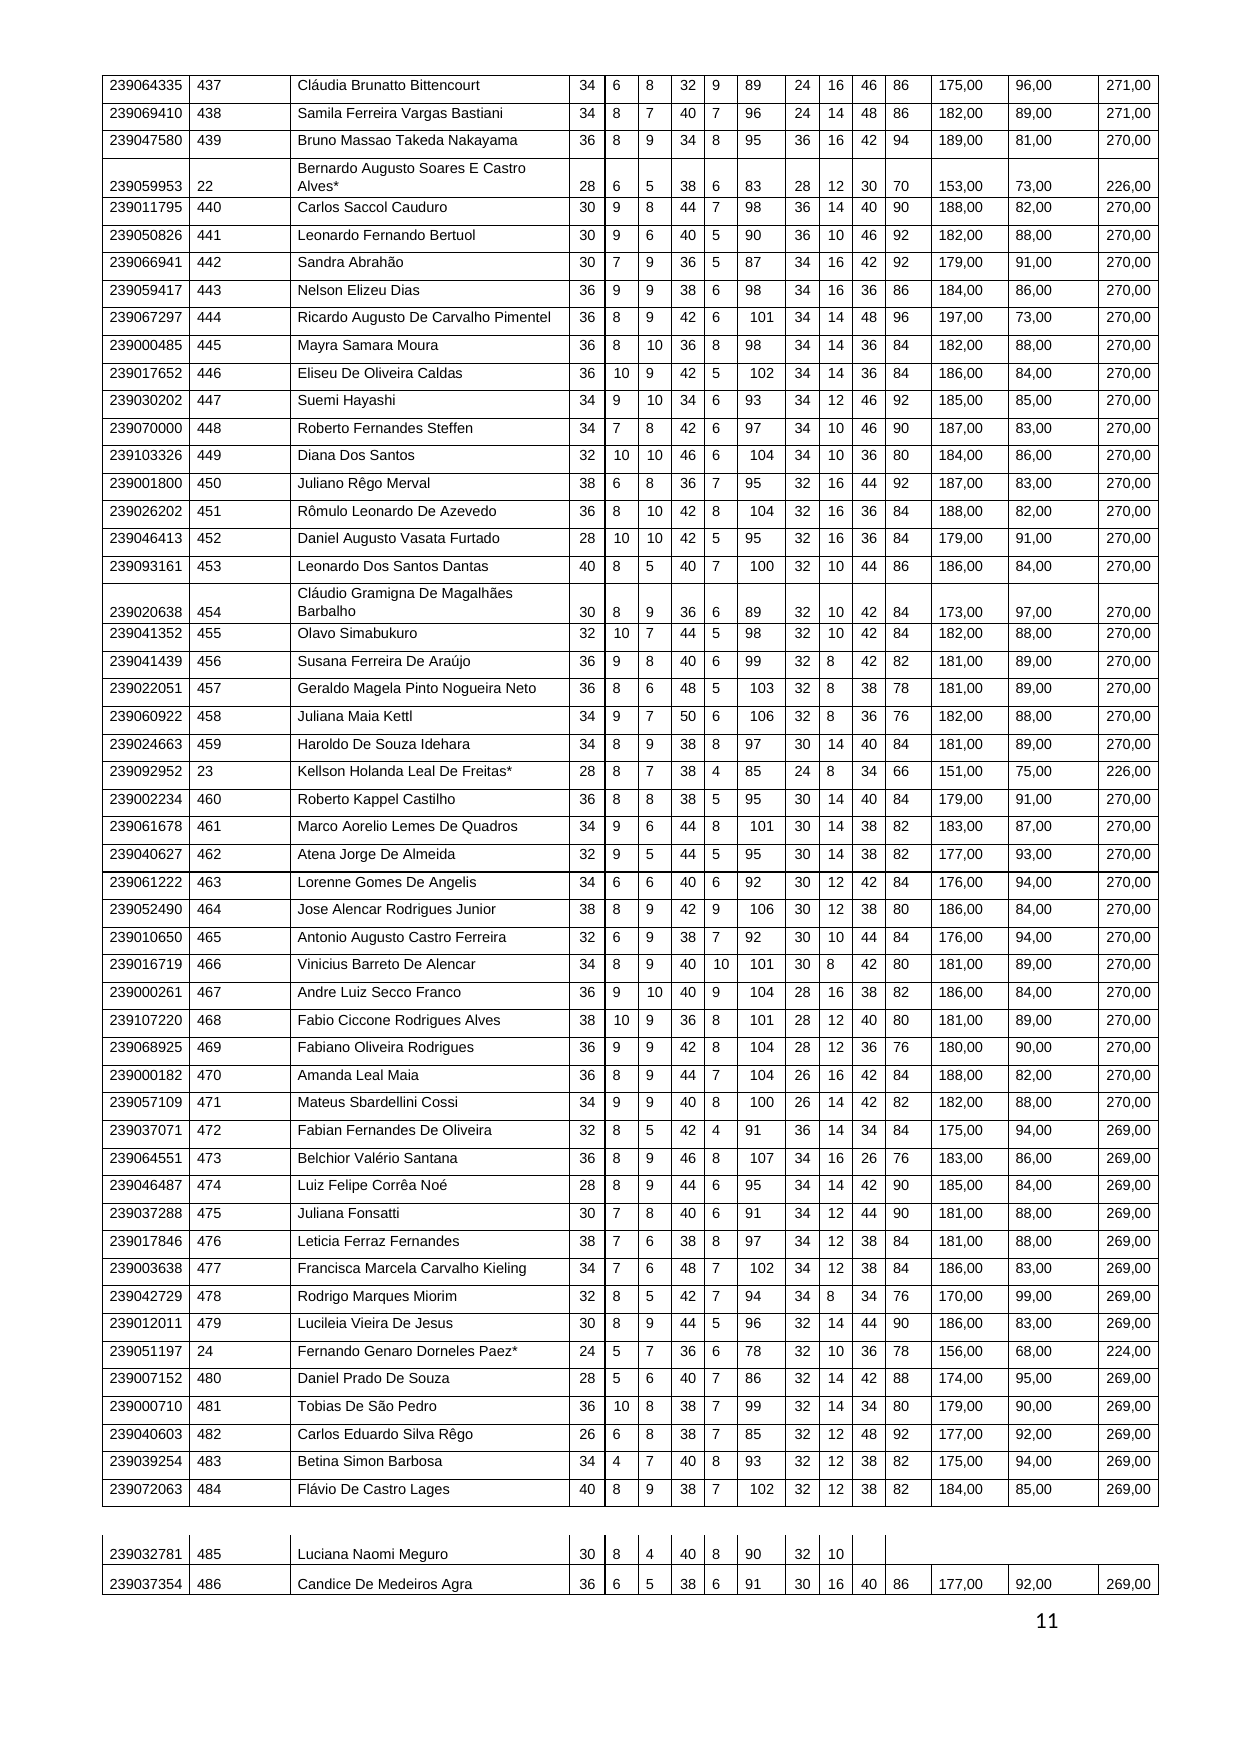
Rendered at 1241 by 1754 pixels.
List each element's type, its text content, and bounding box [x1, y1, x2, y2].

table_cell 186,00 [932, 983, 1008, 1009]
table_cell 239070000 [103, 419, 189, 445]
table_cell 73,00 [1009, 159, 1098, 197]
table_cell 10 [639, 529, 671, 556]
table_cell 34 [570, 707, 604, 733]
table_cell 16 [820, 76, 852, 102]
table_cell 5 [705, 790, 737, 816]
table_cell 6 [705, 652, 737, 678]
table_cell 5 [639, 845, 671, 871]
table_cell 239020638 [103, 584, 189, 623]
table_cell 10 [820, 419, 852, 445]
table_cell 9 [705, 900, 737, 927]
table_cell 102 [738, 364, 785, 390]
table_cell 9 [606, 845, 638, 871]
table_cell 42 [672, 529, 704, 556]
table_cell 30 [570, 198, 604, 224]
table_cell 9 [639, 1038, 671, 1064]
table_cell 270,00 [1099, 131, 1158, 158]
table_cell 42 [853, 253, 885, 279]
table_cell 270,00 [1099, 624, 1158, 651]
table_cell 8 [606, 1480, 638, 1506]
table_cell 270,00 [1099, 845, 1158, 871]
table_cell 82,00 [1009, 501, 1098, 528]
table_cell 30 [786, 817, 819, 844]
table_cell 36 [786, 198, 819, 224]
table_cell 36 [786, 131, 819, 158]
table_cell 40 [672, 226, 704, 252]
table_cell 36 [672, 253, 704, 279]
table_cell 38 [853, 1231, 885, 1258]
table_cell 95 [738, 790, 785, 816]
table_cell 44 [853, 557, 885, 583]
table_cell Sandra Abrahão [291, 253, 569, 279]
table_cell 34 [853, 1286, 885, 1313]
table_cell 269,00 [1099, 1259, 1158, 1285]
table_cell 8 [639, 1425, 671, 1451]
table_cell 7 [705, 1286, 737, 1313]
table_cell 44 [672, 817, 704, 844]
table_cell 90 [886, 198, 931, 224]
table_cell 5 [705, 845, 737, 871]
table_cell 8 [705, 131, 737, 158]
table_cell 9 [639, 281, 671, 307]
table_cell 177,00 [932, 1425, 1008, 1451]
table_cell 441 [190, 226, 290, 252]
table_cell 94,00 [1009, 1121, 1098, 1147]
table_header 8 [606, 1535, 638, 1564]
table_cell Leonardo Dos Santos Dantas [291, 557, 569, 583]
table_cell Marco Aorelio Lemes De Quadros [291, 817, 569, 844]
table_cell Nelson Elizeu Dias [291, 281, 569, 307]
table_cell 84 [886, 873, 931, 899]
table_cell 48 [853, 308, 885, 335]
table_cell 5 [705, 253, 737, 279]
table_cell 447 [190, 391, 290, 418]
table_cell 8 [705, 501, 737, 528]
table_cell 270,00 [1099, 529, 1158, 556]
table_cell 239052490 [103, 900, 189, 927]
table_cell 91 [738, 1565, 785, 1594]
table_cell 184,00 [932, 446, 1008, 473]
table_cell 34 [786, 419, 819, 445]
table_cell 32 [786, 652, 819, 678]
table_cell 92 [738, 873, 785, 899]
table_cell 95 [738, 845, 785, 871]
table_cell 239007152 [103, 1369, 189, 1396]
table_cell 9 [606, 281, 638, 307]
table_cell 84 [886, 364, 931, 390]
table_cell 239000182 [103, 1066, 189, 1092]
table_cell 474 [190, 1176, 290, 1203]
table_cell 40 [672, 1093, 704, 1120]
table_cell 10 [639, 983, 671, 1009]
table_cell 186,00 [932, 1314, 1008, 1341]
table_cell 182,00 [932, 624, 1008, 651]
table_cell 239017846 [103, 1231, 189, 1258]
table_cell 42 [672, 364, 704, 390]
table_cell 38 [853, 679, 885, 706]
table_cell 40 [672, 1369, 704, 1396]
table_cell 38 [570, 1231, 604, 1258]
table_cell 44 [672, 1176, 704, 1203]
table_cell 239107220 [103, 1010, 189, 1037]
table_cell 78 [886, 679, 931, 706]
table_cell 10 [639, 501, 671, 528]
table_cell 30 [786, 955, 819, 982]
table_cell 270,00 [1099, 983, 1158, 1009]
table_cell 32 [672, 76, 704, 102]
table_cell 239001800 [103, 474, 189, 500]
table_cell 239030202 [103, 391, 189, 418]
table_cell Candice De Medeiros Agra [291, 1565, 569, 1594]
table_cell 83,00 [1009, 1259, 1098, 1285]
table_cell 46 [853, 76, 885, 102]
table_cell 443 [190, 281, 290, 307]
table_cell Antonio Augusto Castro Ferreira [291, 928, 569, 954]
table_cell 10 [820, 557, 852, 583]
table_cell 90 [886, 1176, 931, 1203]
table_cell 44 [672, 624, 704, 651]
table_cell 32 [786, 707, 819, 733]
table_cell Leticia Ferraz Fernandes [291, 1231, 569, 1258]
table_cell 8 [705, 817, 737, 844]
table_cell 42 [853, 584, 885, 623]
table_cell 448 [190, 419, 290, 445]
table_cell 7 [705, 104, 737, 130]
table_cell 38 [672, 1425, 704, 1451]
table_cell 239061678 [103, 817, 189, 844]
table_cell 12 [820, 900, 852, 927]
table_cell 6 [705, 391, 737, 418]
table_cell 269,00 [1099, 1286, 1158, 1313]
table_cell 44 [853, 928, 885, 954]
table_cell 42 [672, 900, 704, 927]
table_cell 269,00 [1099, 1121, 1158, 1147]
table_cell 38 [672, 928, 704, 954]
table_cell 84,00 [1009, 557, 1098, 583]
table_cell 270,00 [1099, 1038, 1158, 1064]
table_cell 91 [738, 1121, 785, 1147]
table_cell 187,00 [932, 474, 1008, 500]
table_cell 38 [570, 1010, 604, 1037]
table_cell 80 [886, 955, 931, 982]
table_header 4 [639, 1535, 671, 1564]
table_cell 42 [853, 873, 885, 899]
table_cell 16 [820, 1565, 852, 1594]
table_cell 8 [606, 1286, 638, 1313]
table_cell 12 [820, 873, 852, 899]
table_cell 94 [738, 1286, 785, 1313]
table_cell 76 [886, 1149, 931, 1175]
table_cell 82,00 [1009, 198, 1098, 224]
table_cell 48 [853, 1425, 885, 1451]
table_cell 270,00 [1099, 679, 1158, 706]
table_cell 8 [705, 1038, 737, 1064]
table_cell 4 [606, 1452, 638, 1478]
table_cell 189,00 [932, 131, 1008, 158]
table_cell 86 [886, 557, 931, 583]
table_cell 16 [820, 1149, 852, 1175]
table_cell 88,00 [1009, 707, 1098, 733]
table_cell Flávio De Castro Lages [291, 1480, 569, 1506]
table_cell 16 [820, 281, 852, 307]
table_cell 28 [786, 159, 819, 197]
table_cell 42 [853, 955, 885, 982]
table_cell 95,00 [1009, 1369, 1098, 1396]
table_cell 86,00 [1009, 446, 1098, 473]
table_cell 9 [705, 76, 737, 102]
table_cell 6 [639, 1369, 671, 1396]
table_cell 82 [886, 845, 931, 871]
table_cell 44 [672, 198, 704, 224]
table_cell 176,00 [932, 873, 1008, 899]
table_cell 91 [738, 1204, 785, 1230]
table_cell 82 [886, 817, 931, 844]
table_cell 10 [606, 1010, 638, 1037]
table_cell 38 [672, 1565, 704, 1594]
table_cell 184,00 [932, 1480, 1008, 1506]
table_cell 197,00 [932, 308, 1008, 335]
table_cell 84,00 [1009, 900, 1098, 927]
table_cell 106 [738, 707, 785, 733]
table_cell 36 [853, 364, 885, 390]
table_cell 270,00 [1099, 281, 1158, 307]
table_cell 9 [606, 652, 638, 678]
table_cell 270,00 [1099, 446, 1158, 473]
table_cell 454 [190, 584, 290, 623]
table_cell 188,00 [932, 198, 1008, 224]
table_cell 38 [672, 735, 704, 761]
table_cell 92 [738, 928, 785, 954]
table_cell 8 [606, 501, 638, 528]
table_cell 9 [639, 1149, 671, 1175]
table_cell 10 [606, 364, 638, 390]
table_cell 32 [786, 1342, 819, 1368]
table_cell 16 [820, 529, 852, 556]
table_cell 34 [786, 446, 819, 473]
table_cell 6 [639, 226, 671, 252]
table_cell 8 [639, 1397, 671, 1423]
table_cell 42 [853, 1093, 885, 1120]
table_cell 7 [606, 1231, 638, 1258]
table_cell 181,00 [932, 955, 1008, 982]
table_cell 239003638 [103, 1259, 189, 1285]
table_cell 96 [738, 104, 785, 130]
table_cell 472 [190, 1121, 290, 1147]
table_cell 8 [705, 1149, 737, 1175]
table_cell 470 [190, 1066, 290, 1092]
table_cell 102 [738, 1259, 785, 1285]
table_cell 38 [672, 1480, 704, 1506]
table_cell 440 [190, 198, 290, 224]
table_cell 89,00 [1009, 652, 1098, 678]
table_cell 8 [705, 1093, 737, 1120]
table_cell 89,00 [1009, 104, 1098, 130]
table_cell 239047580 [103, 131, 189, 158]
table_cell 34 [786, 336, 819, 362]
table_cell 34 [853, 1121, 885, 1147]
table_cell 84,00 [1009, 1176, 1098, 1203]
table_cell 34 [570, 391, 604, 418]
table_cell 36 [570, 281, 604, 307]
table_cell 14 [820, 735, 852, 761]
table_cell 46 [672, 1149, 704, 1175]
table_cell 10 [820, 928, 852, 954]
table_cell 36 [570, 1397, 604, 1423]
table_cell 32 [570, 624, 604, 651]
table_cell 92 [886, 253, 931, 279]
table_cell 84 [886, 584, 931, 623]
table_cell 32 [570, 1286, 604, 1313]
table_cell 468 [190, 1010, 290, 1037]
table_cell Mateus Sbardellini Cossi [291, 1093, 569, 1120]
table_header 8 [705, 1535, 737, 1564]
table_cell 7 [705, 1259, 737, 1285]
table_cell 78 [886, 1342, 931, 1368]
table_cell 4 [705, 762, 737, 789]
table_cell 9 [606, 1093, 638, 1120]
table_cell 466 [190, 955, 290, 982]
table_cell 239026202 [103, 501, 189, 528]
table_cell 174,00 [932, 1369, 1008, 1396]
table_cell 269,00 [1099, 1149, 1158, 1175]
table_cell 34 [672, 391, 704, 418]
table_cell 8 [705, 1452, 737, 1478]
table_cell 177,00 [932, 845, 1008, 871]
table_cell 239051197 [103, 1342, 189, 1368]
table_cell 7 [705, 1425, 737, 1451]
table_cell 24 [570, 1342, 604, 1368]
table_cell 455 [190, 624, 290, 651]
table_cell 38 [853, 1259, 885, 1285]
table_cell 459 [190, 735, 290, 761]
table_cell 5 [606, 1342, 638, 1368]
table_cell 92 [886, 474, 931, 500]
table_cell 9 [639, 1480, 671, 1506]
table_cell 475 [190, 1204, 290, 1230]
table_cell 95 [738, 474, 785, 500]
table_cell 239010650 [103, 928, 189, 954]
table_cell 239037071 [103, 1121, 189, 1147]
table_cell 9 [606, 1038, 638, 1064]
table_cell 239067297 [103, 308, 189, 335]
table_cell 32 [786, 501, 819, 528]
table_cell 32 [786, 679, 819, 706]
table_cell 80 [886, 1010, 931, 1037]
table_cell 42 [853, 652, 885, 678]
table_cell 32 [786, 474, 819, 500]
table_cell 445 [190, 336, 290, 362]
table_cell 270,00 [1099, 790, 1158, 816]
table_header 10 [820, 1535, 852, 1564]
table_cell 92 [886, 226, 931, 252]
table_cell 9 [606, 226, 638, 252]
table_cell 239069410 [103, 104, 189, 130]
table_cell 34 [786, 1259, 819, 1285]
table_cell 461 [190, 817, 290, 844]
table_cell 8 [606, 557, 638, 583]
table_cell 239012011 [103, 1314, 189, 1341]
table_cell 12 [820, 1425, 852, 1451]
table_cell 182,00 [932, 707, 1008, 733]
table_cell 101 [738, 1010, 785, 1037]
table_cell 48 [853, 104, 885, 130]
table_cell Betina Simon Barbosa [291, 1452, 569, 1478]
table_cell 34 [786, 1176, 819, 1203]
table_cell 80 [886, 446, 931, 473]
table_cell 14 [820, 1093, 852, 1120]
table_cell 16 [820, 983, 852, 1009]
table_cell 34 [786, 253, 819, 279]
table_cell 36 [853, 281, 885, 307]
table_cell 88,00 [1009, 1231, 1098, 1258]
table_cell 81,00 [1009, 131, 1098, 158]
table_cell 239022051 [103, 679, 189, 706]
table_cell Rodrigo Marques Miorim [291, 1286, 569, 1313]
table_cell 34 [570, 1259, 604, 1285]
table_cell 34 [786, 1204, 819, 1230]
table_cell 9 [705, 983, 737, 1009]
table_cell 184,00 [932, 281, 1008, 307]
table_cell Leonardo Fernando Bertuol [291, 226, 569, 252]
table_header 46 [853, 1535, 885, 1564]
table_cell 84 [886, 928, 931, 954]
table_cell 38 [853, 845, 885, 871]
table_cell 239017652 [103, 364, 189, 390]
table_cell 6 [606, 1425, 638, 1451]
table_cell 95 [738, 529, 785, 556]
table_cell 22 [190, 159, 290, 197]
table_cell 176,00 [932, 928, 1008, 954]
table_cell 452 [190, 529, 290, 556]
table_cell 8 [606, 900, 638, 927]
table_cell 32 [570, 928, 604, 954]
table_cell 89 [738, 76, 785, 102]
table_cell 38 [853, 1452, 885, 1478]
table_cell 7 [639, 1452, 671, 1478]
table_cell 270,00 [1099, 226, 1158, 252]
table_cell 84 [886, 1259, 931, 1285]
table_cell 12 [820, 1259, 852, 1285]
table_cell 88,00 [1009, 336, 1098, 362]
table_cell 16 [820, 474, 852, 500]
table_cell 16 [820, 501, 852, 528]
table_cell 84 [886, 1066, 931, 1092]
table_cell Juliano Rêgo Merval [291, 474, 569, 500]
table_cell 98 [738, 198, 785, 224]
table_cell 38 [570, 900, 604, 927]
table_cell 239046487 [103, 1176, 189, 1203]
table_cell Atena Jorge De Almeida [291, 845, 569, 871]
table_cell 34 [786, 1231, 819, 1258]
table_cell 14 [820, 336, 852, 362]
table_cell 239066941 [103, 253, 189, 279]
table_cell 40 [570, 557, 604, 583]
table_cell Rômulo Leonardo De Azevedo [291, 501, 569, 528]
table_cell 8 [705, 1010, 737, 1037]
table_cell 34 [570, 76, 604, 102]
table_cell Geraldo Magela Pinto Nogueira Neto [291, 679, 569, 706]
table_cell 8 [606, 790, 638, 816]
table_cell 46 [853, 391, 885, 418]
table_cell 8 [639, 198, 671, 224]
table_cell 84 [886, 336, 931, 362]
table_cell 40 [672, 1204, 704, 1230]
table_cell 42 [853, 1369, 885, 1396]
table_cell 92,00 [1009, 1565, 1098, 1594]
table_cell 177,00 [932, 1565, 1008, 1594]
table_cell 30 [853, 159, 885, 197]
table_cell 90,00 [1009, 1397, 1098, 1423]
table_cell 42 [672, 308, 704, 335]
table_cell 36 [672, 1010, 704, 1037]
table_cell 40 [672, 873, 704, 899]
table_cell 36 [786, 1121, 819, 1147]
table_cell 7 [606, 253, 638, 279]
table_cell 5 [705, 1314, 737, 1341]
table_cell Eliseu De Oliveira Caldas [291, 364, 569, 390]
table_cell 465 [190, 928, 290, 954]
table_cell 269,00 [1099, 1565, 1158, 1594]
table_cell 457 [190, 679, 290, 706]
table_cell 460 [190, 790, 290, 816]
table_cell 40 [853, 735, 885, 761]
table_cell 80 [886, 1397, 931, 1423]
table_cell 438 [190, 104, 290, 130]
table_cell 85 [738, 1425, 785, 1451]
table_header 40 [672, 1535, 704, 1564]
table_cell 239061222 [103, 873, 189, 899]
table_cell 463 [190, 873, 290, 899]
table_cell 94,00 [1009, 1452, 1098, 1478]
table_cell 32 [786, 1397, 819, 1423]
table_cell 87 [738, 253, 785, 279]
table_cell 76 [886, 1286, 931, 1313]
table_cell 12 [820, 1231, 852, 1258]
table_cell 92,00 [1009, 1425, 1098, 1451]
table_cell 10 [820, 226, 852, 252]
table_cell 38 [853, 1480, 885, 1506]
table_cell Cláudio Gramigna De Magalhães Barbalho [291, 584, 569, 623]
table_cell 96 [886, 308, 931, 335]
table_cell 89,00 [1009, 679, 1098, 706]
table_cell 7 [606, 1259, 638, 1285]
table_cell Bruno Massao Takeda Nakayama [291, 131, 569, 158]
table_cell 270,00 [1099, 474, 1158, 500]
table_cell 92 [886, 1425, 931, 1451]
table_cell 269,00 [1099, 1452, 1158, 1478]
table_cell 10 [606, 529, 638, 556]
table_cell 9 [639, 584, 671, 623]
table_cell 40 [672, 104, 704, 130]
table_cell 86,00 [1009, 281, 1098, 307]
table_cell 8 [639, 1204, 671, 1230]
table_cell 239059417 [103, 281, 189, 307]
table_cell 269,00 [1099, 1231, 1158, 1258]
table_cell 6 [705, 1176, 737, 1203]
table_cell 70 [886, 159, 931, 197]
table_cell 450 [190, 474, 290, 500]
table_cell 188,00 [932, 501, 1008, 528]
table_cell 36 [853, 446, 885, 473]
table_cell 239041352 [103, 624, 189, 651]
table_cell 26 [786, 1066, 819, 1092]
table_cell 101 [738, 817, 785, 844]
table_cell 269,00 [1099, 1369, 1158, 1396]
table_cell 270,00 [1099, 928, 1158, 954]
table_cell 239103326 [103, 446, 189, 473]
table_cell 99,00 [1009, 1286, 1098, 1313]
table_cell 8 [820, 1286, 852, 1313]
table_cell 270,00 [1099, 501, 1158, 528]
table_cell 97 [738, 735, 785, 761]
table_cell 179,00 [932, 790, 1008, 816]
table_cell 87,00 [1009, 817, 1098, 844]
table_cell 239059953 [103, 159, 189, 197]
table_cell 34 [672, 131, 704, 158]
table_cell 10 [606, 1397, 638, 1423]
table_cell 269,00 [1099, 1480, 1158, 1506]
table_cell 239037354 [103, 1565, 189, 1594]
table_cell 5 [639, 1286, 671, 1313]
table_cell 66 [886, 762, 931, 789]
table_cell 68,00 [1009, 1342, 1098, 1368]
table_cell 30 [570, 226, 604, 252]
table_cell 30 [570, 1314, 604, 1341]
table_cell 73,00 [1009, 308, 1098, 335]
table_header 239032781 [103, 1535, 189, 1564]
table_cell 36 [570, 501, 604, 528]
table_cell 50 [672, 707, 704, 733]
table_cell 270,00 [1099, 336, 1158, 362]
table_cell 239037288 [103, 1204, 189, 1230]
table_cell 10 [820, 584, 852, 623]
table_cell 5 [606, 1369, 638, 1396]
table_cell 7 [705, 1397, 737, 1423]
table_cell 444 [190, 308, 290, 335]
table_cell 94,00 [1009, 928, 1098, 954]
table_cell 185,00 [932, 1176, 1008, 1203]
table_cell Kellson Holanda Leal De Freitas* [291, 762, 569, 789]
table_cell 185,00 [932, 391, 1008, 418]
table_cell 80 [886, 900, 931, 927]
table_cell 14 [820, 1121, 852, 1147]
table_cell Andre Luiz Secco Franco [291, 983, 569, 1009]
table_cell 28 [786, 983, 819, 1009]
table_cell 34 [570, 735, 604, 761]
table_cell 36 [786, 226, 819, 252]
table_cell 8 [606, 1176, 638, 1203]
table_cell 5 [705, 529, 737, 556]
table_cell 181,00 [932, 679, 1008, 706]
table_cell 82 [886, 1093, 931, 1120]
table_cell 86 [886, 281, 931, 307]
table_cell Luiz Felipe Corrêa Noé [291, 1176, 569, 1203]
table_cell 89,00 [1009, 955, 1098, 982]
table_cell 101 [738, 308, 785, 335]
table_cell 477 [190, 1259, 290, 1285]
table_cell 224,00 [1099, 1342, 1158, 1368]
table_cell 10 [820, 1342, 852, 1368]
table_cell Bernardo Augusto Soares E Castro Alves* [291, 159, 569, 197]
table_cell 24 [786, 104, 819, 130]
table_cell Fabiano Oliveira Rodrigues [291, 1038, 569, 1064]
table_cell Juliana Fonsatti [291, 1204, 569, 1230]
table_header 32 [786, 1535, 819, 1564]
table_cell Roberto Fernandes Steffen [291, 419, 569, 445]
table_cell 42 [853, 624, 885, 651]
table_cell 100 [738, 1093, 785, 1120]
table_cell 98 [738, 336, 785, 362]
table_cell Fabio Ciccone Rodrigues Alves [291, 1010, 569, 1037]
table_cell 9 [639, 735, 671, 761]
table_cell 458 [190, 707, 290, 733]
table_cell 8 [705, 1231, 737, 1258]
table_cell Mayra Samara Moura [291, 336, 569, 362]
table_cell 442 [190, 253, 290, 279]
table_cell 83,00 [1009, 474, 1098, 500]
table_cell 82 [886, 983, 931, 1009]
table_cell 439 [190, 131, 290, 158]
table_cell 36 [570, 364, 604, 390]
table_cell 239042729 [103, 1286, 189, 1313]
table_cell 46 [853, 419, 885, 445]
table_cell 181,00 [932, 652, 1008, 678]
table_cell 16 [820, 1066, 852, 1092]
table_cell Daniel Augusto Vasata Furtado [291, 529, 569, 556]
table_cell 34 [853, 762, 885, 789]
table_cell 239064335 [103, 76, 189, 102]
table_cell 96,00 [1009, 76, 1098, 102]
table_cell 175,00 [932, 1452, 1008, 1478]
table_cell Olavo Simabukuro [291, 624, 569, 651]
table_cell 186,00 [932, 1259, 1008, 1285]
table_cell 86 [886, 76, 931, 102]
table_cell 8 [606, 584, 638, 623]
table_cell 478 [190, 1286, 290, 1313]
table_cell 94,00 [1009, 873, 1098, 899]
table_cell 467 [190, 983, 290, 1009]
table_cell 270,00 [1099, 1093, 1158, 1120]
table_cell 30 [570, 584, 604, 623]
table_cell 28 [570, 529, 604, 556]
table_cell 36 [853, 336, 885, 362]
table_cell 239068925 [103, 1038, 189, 1064]
table_cell 9 [606, 817, 638, 844]
table_cell 36 [570, 131, 604, 158]
table_cell 181,00 [932, 1204, 1008, 1230]
table_cell 179,00 [932, 1397, 1008, 1423]
table_cell 181,00 [932, 1010, 1008, 1037]
table_cell 40 [672, 557, 704, 583]
table_cell Susana Ferreira De Araújo [291, 652, 569, 678]
table_cell Tobias De São Pedro [291, 1397, 569, 1423]
table_cell 9 [639, 1314, 671, 1341]
table_cell 6 [705, 1342, 737, 1368]
table_cell 9 [606, 707, 638, 733]
table_cell 28 [570, 1369, 604, 1396]
table_cell 9 [639, 1066, 671, 1092]
table_cell 42 [853, 131, 885, 158]
table_cell 84 [886, 790, 931, 816]
table_cell 84 [886, 501, 931, 528]
table_header 90 [738, 1535, 785, 1564]
table_cell 14 [820, 104, 852, 130]
table_cell 84 [886, 1121, 931, 1147]
table_cell 6 [606, 928, 638, 954]
table_cell 175,00 [932, 76, 1008, 102]
table_cell 270,00 [1099, 584, 1158, 623]
table_cell 76 [886, 1038, 931, 1064]
table_cell 14 [820, 308, 852, 335]
table_cell 38 [672, 1397, 704, 1423]
table_cell 89,00 [1009, 735, 1098, 761]
table_cell 103 [738, 679, 785, 706]
table_cell 270,00 [1099, 1010, 1158, 1037]
table_cell 44 [853, 1204, 885, 1230]
table_cell 5 [639, 1121, 671, 1147]
table_cell 6 [639, 873, 671, 899]
table_cell 90,00 [1009, 1038, 1098, 1064]
table_cell 156,00 [932, 1342, 1008, 1368]
table_cell 36 [853, 501, 885, 528]
table_cell 40 [853, 198, 885, 224]
table_cell 40 [672, 983, 704, 1009]
table_cell 181,00 [932, 735, 1008, 761]
table_cell 9 [639, 1176, 671, 1203]
table_cell 89,00 [1009, 1010, 1098, 1037]
table_cell 42 [672, 1038, 704, 1064]
table_cell 6 [705, 584, 737, 623]
table_cell 34 [570, 104, 604, 130]
table_cell 32 [570, 446, 604, 473]
table_cell 86 [886, 1565, 931, 1594]
table_cell 182,00 [932, 1093, 1008, 1120]
table_cell 188,00 [932, 1066, 1008, 1092]
table_cell 7 [705, 474, 737, 500]
table_cell 8 [639, 474, 671, 500]
table_cell 182,00 [932, 104, 1008, 130]
table_cell 7 [639, 1342, 671, 1368]
table_cell 48 [672, 679, 704, 706]
table_cell 83,00 [1009, 419, 1098, 445]
table_cell 34 [786, 391, 819, 418]
table_header 30 [570, 1535, 604, 1564]
table_cell 175,00 [932, 1121, 1008, 1147]
table_cell 5 [705, 624, 737, 651]
table_cell Francisca Marcela Carvalho Kieling [291, 1259, 569, 1285]
table_cell 28 [570, 762, 604, 789]
table_cell 85 [738, 762, 785, 789]
table_cell 88,00 [1009, 624, 1098, 651]
table_cell 42 [672, 419, 704, 445]
table_cell 82 [886, 652, 931, 678]
table_cell 239093161 [103, 557, 189, 583]
table_cell 34 [570, 1452, 604, 1478]
table_cell 239000485 [103, 336, 189, 362]
table_cell 34 [570, 873, 604, 899]
table_cell 14 [820, 817, 852, 844]
table_cell 34 [786, 281, 819, 307]
table_cell Carlos Saccol Cauduro [291, 198, 569, 224]
table_cell 239057109 [103, 1093, 189, 1120]
table_cell Jose Alencar Rodrigues Junior [291, 900, 569, 927]
table_cell Juliana Maia Kettl [291, 707, 569, 733]
table_cell 469 [190, 1038, 290, 1064]
table_cell 14 [820, 1176, 852, 1203]
table_cell 44 [853, 1314, 885, 1341]
table_cell 6 [639, 1231, 671, 1258]
table_cell 12 [820, 391, 852, 418]
table_cell 437 [190, 76, 290, 102]
table_cell 12 [820, 159, 852, 197]
table_cell 6 [606, 474, 638, 500]
table_cell 93,00 [1009, 845, 1098, 871]
table_cell 8 [639, 419, 671, 445]
table_cell 36 [853, 1038, 885, 1064]
table_cell Samila Ferreira Vargas Bastiani [291, 104, 569, 130]
table_cell 44 [672, 1314, 704, 1341]
table_cell 104 [738, 1038, 785, 1064]
table_cell 32 [786, 624, 819, 651]
table_cell 10 [639, 336, 671, 362]
table_cell 8 [606, 735, 638, 761]
table_cell 473 [190, 1149, 290, 1175]
table_cell 270,00 [1099, 557, 1158, 583]
table_cell 153,00 [932, 159, 1008, 197]
table_cell 48 [672, 1259, 704, 1285]
table_cell 8 [606, 679, 638, 706]
table_cell 36 [570, 1066, 604, 1092]
table_cell 99 [738, 1397, 785, 1423]
table_cell 239041439 [103, 652, 189, 678]
table_cell 36 [570, 1149, 604, 1175]
table_cell 30 [786, 1565, 819, 1594]
table_cell 8 [606, 104, 638, 130]
table_cell 270,00 [1099, 198, 1158, 224]
table_cell 8 [639, 790, 671, 816]
table_cell 239060922 [103, 707, 189, 733]
table_cell 9 [639, 1093, 671, 1120]
table_cell 270,00 [1099, 735, 1158, 761]
table_cell 36 [672, 336, 704, 362]
table_cell 8 [705, 336, 737, 362]
table_cell 6 [606, 76, 638, 102]
table_cell 6 [705, 707, 737, 733]
table_cell 8 [606, 955, 638, 982]
table_cell Ricardo Augusto De Carvalho Pimentel [291, 308, 569, 335]
table_cell 36 [672, 1342, 704, 1368]
table_cell 239024663 [103, 735, 189, 761]
table_cell 6 [639, 1259, 671, 1285]
table_cell 170,00 [932, 1286, 1008, 1313]
table_cell 12 [820, 1204, 852, 1230]
table_cell 102 [738, 1480, 785, 1506]
table_cell 30 [786, 900, 819, 927]
table_cell 10 [606, 624, 638, 651]
table_cell 14 [820, 1369, 852, 1396]
table_cell 97,00 [1009, 584, 1098, 623]
table_cell 12 [820, 1480, 852, 1506]
table_cell 5 [639, 1565, 671, 1594]
table_cell 239072063 [103, 1480, 189, 1506]
table_cell 180,00 [932, 1038, 1008, 1064]
table_cell 104 [738, 446, 785, 473]
table_cell 239002234 [103, 790, 189, 816]
table_cell 40 [672, 652, 704, 678]
table_cell 9 [606, 198, 638, 224]
table_cell 7 [705, 557, 737, 583]
table_cell 40 [570, 1480, 604, 1506]
table_cell 34 [786, 308, 819, 335]
table_cell 6 [606, 159, 638, 197]
table_cell 8 [820, 955, 852, 982]
table_cell 6 [705, 446, 737, 473]
table_cell 84 [886, 624, 931, 651]
table_cell 78 [738, 1342, 785, 1368]
table_cell 34 [570, 419, 604, 445]
table_cell 6 [639, 679, 671, 706]
table_cell 183,00 [932, 817, 1008, 844]
table_cell 32 [570, 845, 604, 871]
table_cell 269,00 [1099, 1204, 1158, 1230]
table_cell 14 [820, 198, 852, 224]
table_cell 32 [786, 1425, 819, 1451]
table_cell 8 [705, 735, 737, 761]
table_cell 239040627 [103, 845, 189, 871]
table_cell Lorenne Gomes De Angelis [291, 873, 569, 899]
table_cell 36 [570, 1038, 604, 1064]
table_cell 40 [672, 955, 704, 982]
table_cell 36 [570, 336, 604, 362]
table_cell 12 [820, 1452, 852, 1478]
table_cell 7 [606, 1204, 638, 1230]
table_cell 181,00 [932, 1231, 1008, 1258]
table_cell 6 [705, 281, 737, 307]
table_cell 8 [639, 652, 671, 678]
table_cell 6 [705, 159, 737, 197]
table_cell 5 [639, 159, 671, 197]
table_cell 24 [786, 762, 819, 789]
table_cell 36 [853, 707, 885, 733]
table_cell 8 [820, 707, 852, 733]
table_cell 4 [705, 1121, 737, 1147]
table_cell 42 [853, 1066, 885, 1092]
table_cell 38 [672, 159, 704, 197]
table_cell 239011795 [103, 198, 189, 224]
table_cell 5 [639, 557, 671, 583]
table_cell 42 [672, 1286, 704, 1313]
table_cell 38 [672, 281, 704, 307]
table_cell 30 [570, 1204, 604, 1230]
table_cell 100 [738, 557, 785, 583]
table_cell 7 [705, 198, 737, 224]
table_cell 28 [570, 159, 604, 197]
table_cell 40 [853, 790, 885, 816]
table_cell 12 [820, 1038, 852, 1064]
table_cell 8 [606, 1314, 638, 1341]
table_cell 106 [738, 900, 785, 927]
table_cell 239000710 [103, 1397, 189, 1423]
table_cell 7 [705, 1369, 737, 1396]
table_cell 82 [886, 1480, 931, 1506]
table_cell 34 [786, 1286, 819, 1313]
table_cell 88 [886, 1369, 931, 1396]
table_cell 464 [190, 900, 290, 927]
table_cell 97 [738, 1231, 785, 1258]
table_cell 5 [705, 364, 737, 390]
table_cell 14 [820, 790, 852, 816]
table_cell Fernando Genaro Dorneles Paez* [291, 1342, 569, 1368]
table_cell 186,00 [932, 900, 1008, 927]
table_cell 86,00 [1009, 1149, 1098, 1175]
table_cell 90 [886, 1204, 931, 1230]
table_cell 451 [190, 501, 290, 528]
table_cell 30 [570, 253, 604, 279]
table_cell 476 [190, 1231, 290, 1258]
table_cell 16 [820, 131, 852, 158]
table_cell 239000261 [103, 983, 189, 1009]
table_cell 85,00 [1009, 391, 1098, 418]
table_cell 26 [786, 1093, 819, 1120]
table_cell 9 [639, 955, 671, 982]
table_cell 36 [853, 529, 885, 556]
table_cell 93 [738, 391, 785, 418]
table_cell 14 [820, 1397, 852, 1423]
table_cell 38 [672, 790, 704, 816]
table_cell 270,00 [1099, 955, 1158, 982]
table_cell 239039254 [103, 1452, 189, 1478]
table_cell 270,00 [1099, 817, 1158, 844]
table_cell 6 [705, 419, 737, 445]
table_cell 5 [705, 679, 737, 706]
table_cell 8 [606, 1066, 638, 1092]
table_cell 104 [738, 501, 785, 528]
table_cell 471 [190, 1093, 290, 1120]
table_cell 40 [853, 1565, 885, 1594]
table_cell 30 [786, 790, 819, 816]
table_cell 6 [705, 1204, 737, 1230]
table_cell 226,00 [1099, 159, 1158, 197]
table_cell 34 [570, 1093, 604, 1120]
table_cell 239046413 [103, 529, 189, 556]
table_cell 26 [570, 1425, 604, 1451]
table_cell 76 [886, 707, 931, 733]
table_cell 270,00 [1099, 707, 1158, 733]
table_cell 38 [672, 1231, 704, 1258]
table_cell Vinicius Barreto De Alencar [291, 955, 569, 982]
table_cell 14 [820, 845, 852, 871]
table_cell 7 [639, 762, 671, 789]
table_cell 30 [786, 928, 819, 954]
table_cell 32 [786, 1369, 819, 1396]
table_cell 14 [820, 1314, 852, 1341]
table_cell 10 [639, 391, 671, 418]
table_cell 91,00 [1009, 529, 1098, 556]
table_cell 239016719 [103, 955, 189, 982]
table_cell 270,00 [1099, 900, 1158, 927]
table_cell 14 [820, 364, 852, 390]
table_cell 82 [886, 1452, 931, 1478]
table_cell Diana Dos Santos [291, 446, 569, 473]
table_cell 462 [190, 845, 290, 871]
table_cell 7 [705, 1066, 737, 1092]
table_cell 104 [738, 983, 785, 1009]
table_cell 8 [606, 336, 638, 362]
table_cell 75,00 [1009, 762, 1098, 789]
table_cell 6 [705, 308, 737, 335]
table_cell 453 [190, 557, 290, 583]
table_cell 38 [570, 474, 604, 500]
table_cell 182,00 [932, 226, 1008, 252]
table_cell 90 [886, 419, 931, 445]
table_cell 226,00 [1099, 762, 1158, 789]
table_cell 36 [672, 474, 704, 500]
table_cell 86 [886, 104, 931, 130]
table_cell 7 [606, 419, 638, 445]
table_cell 36 [570, 652, 604, 678]
table_cell 6 [606, 1565, 638, 1594]
table_cell 30 [786, 873, 819, 899]
table_cell 239064551 [103, 1149, 189, 1175]
table_cell Amanda Leal Maia [291, 1066, 569, 1092]
table_cell 84 [886, 529, 931, 556]
table_cell 8 [606, 1121, 638, 1147]
table_cell 8 [820, 652, 852, 678]
table_cell Haroldo De Souza Idehara [291, 735, 569, 761]
table_cell 24 [786, 76, 819, 102]
table_cell 38 [853, 983, 885, 1009]
table_cell 86 [738, 1369, 785, 1396]
table_cell 36 [570, 308, 604, 335]
table_cell 93 [738, 1452, 785, 1478]
table_cell 34 [786, 1149, 819, 1175]
table_cell 46 [853, 226, 885, 252]
table_cell 479 [190, 1314, 290, 1341]
table_cell 446 [190, 364, 290, 390]
table_cell 269,00 [1099, 1397, 1158, 1423]
table_cell 9 [639, 364, 671, 390]
table_cell 8 [606, 131, 638, 158]
table_cell 40 [853, 1010, 885, 1037]
table_cell 270,00 [1099, 308, 1158, 335]
table_cell 484 [190, 1480, 290, 1506]
table_cell 42 [672, 501, 704, 528]
table_cell 36 [570, 1565, 604, 1594]
table_cell 9 [639, 900, 671, 927]
table_cell 270,00 [1099, 364, 1158, 390]
table_cell 239092952 [103, 762, 189, 789]
table_cell 9 [606, 983, 638, 1009]
table_cell 84 [886, 735, 931, 761]
table_cell 269,00 [1099, 1425, 1158, 1451]
table_cell 44 [853, 474, 885, 500]
table_cell 271,00 [1099, 76, 1158, 102]
table_cell 83,00 [1009, 1314, 1098, 1341]
table_cell 42 [672, 1121, 704, 1147]
table_cell 28 [786, 1010, 819, 1037]
table_cell 34 [570, 817, 604, 844]
table_cell 88,00 [1009, 1093, 1098, 1120]
table_cell 10 [606, 446, 638, 473]
table_cell 10 [820, 446, 852, 473]
table_cell 92 [886, 391, 931, 418]
table_cell 36 [570, 790, 604, 816]
table_cell 38 [853, 817, 885, 844]
table_cell Daniel Prado De Souza [291, 1369, 569, 1396]
table_cell 23 [190, 762, 290, 789]
table_cell 186,00 [932, 557, 1008, 583]
table_cell 8 [639, 76, 671, 102]
table_cell 173,00 [932, 584, 1008, 623]
table_cell 90 [738, 226, 785, 252]
table_cell 91,00 [1009, 253, 1098, 279]
table_cell 36 [570, 983, 604, 1009]
table_cell 46 [672, 446, 704, 473]
table_cell 239040603 [103, 1425, 189, 1451]
table_cell 7 [705, 928, 737, 954]
table_cell 88,00 [1009, 226, 1098, 252]
table_cell 482 [190, 1425, 290, 1451]
table_cell 483 [190, 1452, 290, 1478]
table_cell 6 [705, 1565, 737, 1594]
table_cell 10 [639, 446, 671, 473]
table_cell 42 [853, 1176, 885, 1203]
table_cell 44 [672, 845, 704, 871]
table_cell 44 [672, 1066, 704, 1092]
table_cell 91,00 [1009, 790, 1098, 816]
table_cell 7 [639, 104, 671, 130]
table_cell 271,00 [1099, 104, 1158, 130]
table_cell 6 [639, 817, 671, 844]
table_cell 182,00 [932, 336, 1008, 362]
table_cell 9 [639, 253, 671, 279]
table_cell 28 [786, 1038, 819, 1064]
table_cell 30 [786, 845, 819, 871]
table_cell 269,00 [1099, 1314, 1158, 1341]
table_cell 95 [738, 131, 785, 158]
table_cell Carlos Eduardo Silva Rêgo [291, 1425, 569, 1451]
table_cell 94 [886, 131, 931, 158]
table_cell 40 [672, 1452, 704, 1478]
table_cell 85,00 [1009, 1480, 1098, 1506]
table_cell 10 [705, 955, 737, 982]
table_cell 96 [738, 1314, 785, 1341]
table_cell 481 [190, 1397, 290, 1423]
table_cell Fabian Fernandes De Oliveira [291, 1121, 569, 1147]
table_cell 151,00 [932, 762, 1008, 789]
table_cell 186,00 [932, 364, 1008, 390]
table_cell 480 [190, 1369, 290, 1396]
table_cell 98 [738, 624, 785, 651]
table_cell 97 [738, 419, 785, 445]
table_cell 8 [606, 1149, 638, 1175]
table_cell 36 [853, 1342, 885, 1368]
table_cell 38 [672, 762, 704, 789]
table_cell 6 [606, 873, 638, 899]
table_cell 179,00 [932, 529, 1008, 556]
table_cell 104 [738, 1066, 785, 1092]
table_cell 107 [738, 1149, 785, 1175]
table_cell 98 [738, 281, 785, 307]
table_cell 10 [820, 624, 852, 651]
table_cell 486 [190, 1565, 290, 1594]
table_cell 34 [853, 1397, 885, 1423]
table_cell 5 [705, 226, 737, 252]
table_cell 270,00 [1099, 419, 1158, 445]
table_header 485 [190, 1535, 290, 1564]
table_cell 82,00 [1009, 1066, 1098, 1092]
table_cell 24 [190, 1342, 290, 1368]
table_cell 9 [639, 1010, 671, 1037]
table_cell 269,00 [1099, 1176, 1158, 1203]
table_cell 8 [820, 762, 852, 789]
table_cell 32 [786, 557, 819, 583]
table_cell Cláudia Brunatto Bittencourt [291, 76, 569, 102]
table_cell 9 [639, 131, 671, 158]
table_cell 16 [820, 253, 852, 279]
table_cell 36 [570, 679, 604, 706]
table_cell 34 [570, 955, 604, 982]
table_cell 9 [639, 928, 671, 954]
table_cell 8 [606, 308, 638, 335]
table_cell 270,00 [1099, 1066, 1158, 1092]
table_cell 239050826 [103, 226, 189, 252]
table_cell 270,00 [1099, 253, 1158, 279]
table_cell 34 [786, 364, 819, 390]
table_cell 270,00 [1099, 391, 1158, 418]
table_cell 26 [853, 1149, 885, 1175]
table_cell 449 [190, 446, 290, 473]
table_cell 183,00 [932, 1149, 1008, 1175]
table_cell 28 [570, 1176, 604, 1203]
table_cell 12 [820, 1010, 852, 1037]
table_cell 95 [738, 1176, 785, 1203]
table_cell 32 [786, 584, 819, 623]
table_cell Roberto Kappel Castilho [291, 790, 569, 816]
table_cell 101 [738, 955, 785, 982]
table_cell 7 [705, 1480, 737, 1506]
table_cell 32 [786, 1452, 819, 1478]
table_cell 179,00 [932, 253, 1008, 279]
table_cell 83 [738, 159, 785, 197]
table_cell 9 [606, 391, 638, 418]
table_cell 270,00 [1099, 873, 1158, 899]
table_cell 84 [886, 1231, 931, 1258]
table_cell 32 [786, 1314, 819, 1341]
table_cell 6 [705, 873, 737, 899]
table_cell 7 [639, 707, 671, 733]
table_cell 84,00 [1009, 364, 1098, 390]
table_cell 89 [738, 584, 785, 623]
table_cell Suemi Hayashi [291, 391, 569, 418]
table_cell 9 [639, 308, 671, 335]
table_cell 84,00 [1009, 983, 1098, 1009]
table_cell 7 [639, 624, 671, 651]
table_cell 32 [786, 529, 819, 556]
table_cell 30 [786, 735, 819, 761]
table_cell 8 [820, 679, 852, 706]
table_cell Lucileia Vieira De Jesus [291, 1314, 569, 1341]
table_cell 8 [606, 762, 638, 789]
table_cell 32 [570, 1121, 604, 1147]
table_cell 90 [886, 1314, 931, 1341]
table_cell 456 [190, 652, 290, 678]
table_cell 187,00 [932, 419, 1008, 445]
table_cell 99 [738, 652, 785, 678]
table_cell 88,00 [1009, 1204, 1098, 1230]
table_cell 36 [672, 584, 704, 623]
table_cell Belchior Valério Santana [291, 1149, 569, 1175]
table_cell 32 [786, 1480, 819, 1506]
table_cell 38 [853, 900, 885, 927]
table_cell 270,00 [1099, 652, 1158, 678]
table_header Luciana Naomi Meguro [291, 1535, 569, 1564]
